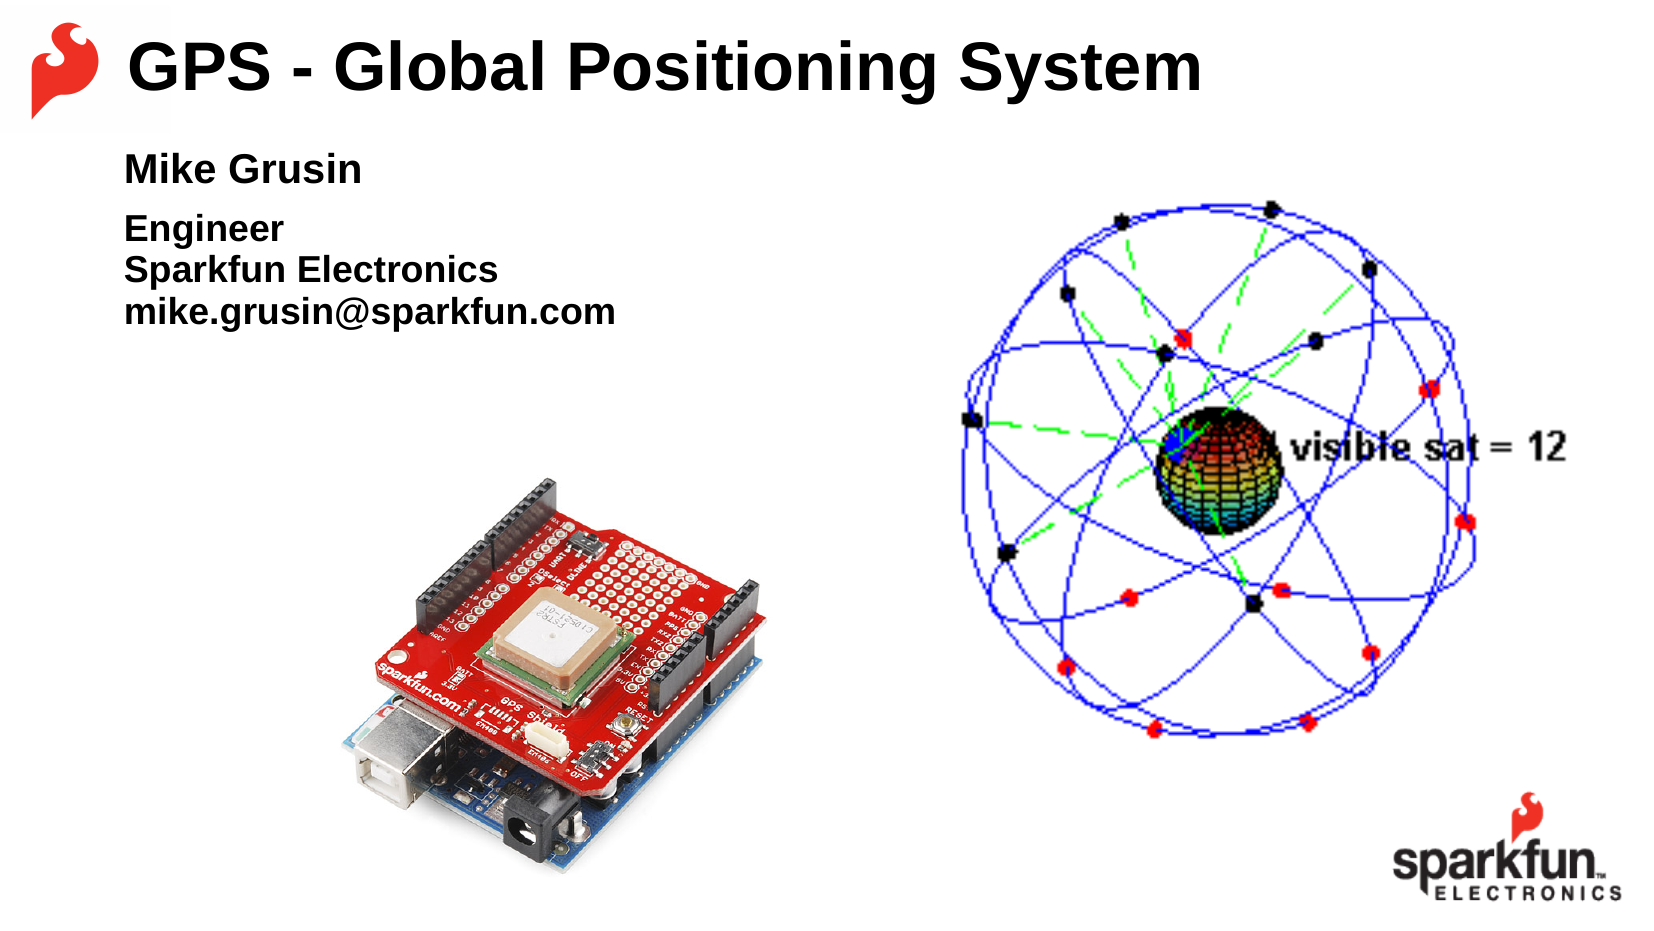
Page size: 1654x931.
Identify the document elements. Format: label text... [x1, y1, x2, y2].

list Mike Grusin Engineer Sparkfun Electronics mike.grusin@sparkfun.com [53, 145, 1542, 685]
title GPS - Global Positioning System [127, 27, 1495, 105]
picture [320, 443, 798, 921]
picture [927, 184, 1651, 926]
picture [0, 5, 171, 133]
